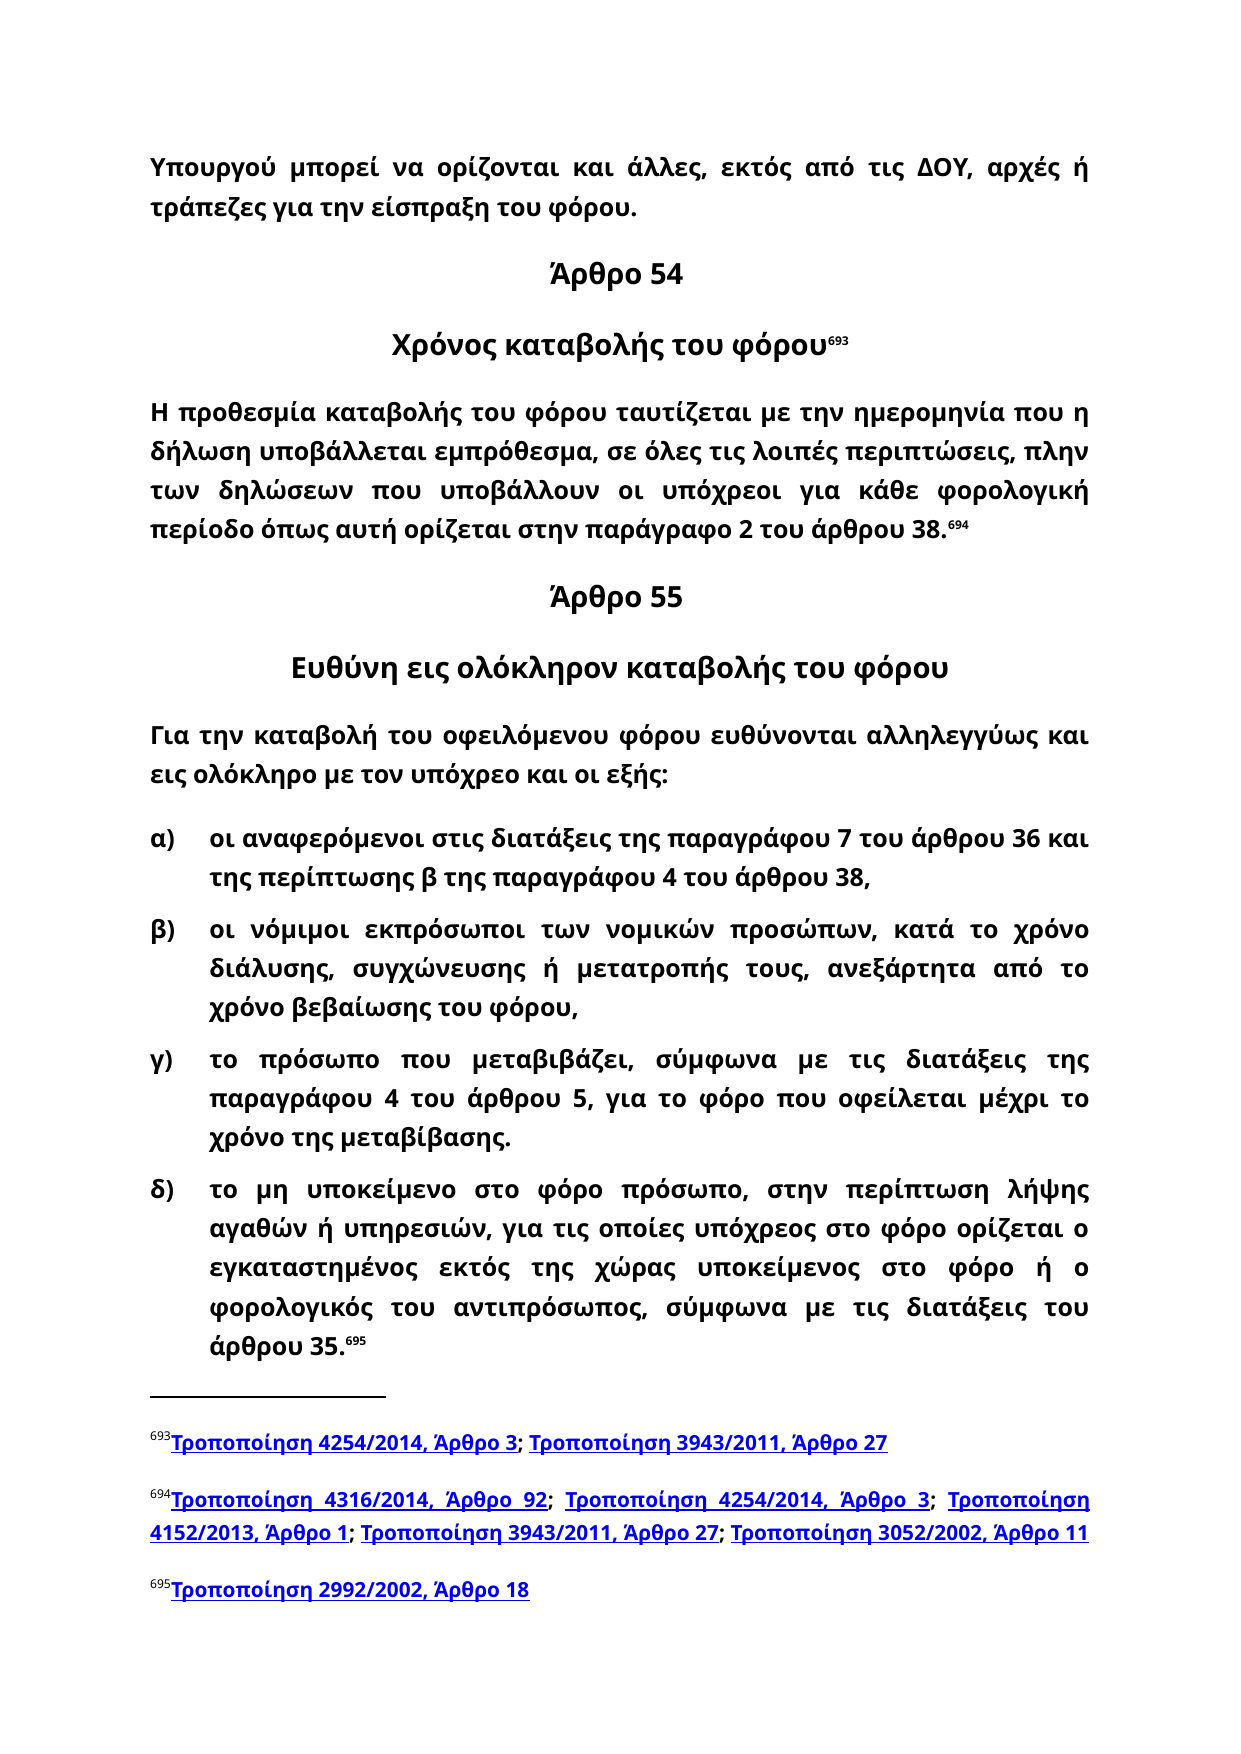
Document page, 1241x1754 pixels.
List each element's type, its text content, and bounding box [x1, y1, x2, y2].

subtitle Άρθρο 54 [150, 253, 1090, 293]
subtitle Ευθύνη εις ολόκληρον καταβολής του φόρου [150, 647, 1090, 687]
text Τροποποίηση 4254/2014, Άρθρο 3; Τροποποίηση 3943/2011, Άρθρο 27 [150, 1428, 1090, 1456]
subtitle Χρόνος καταβολής του φόρου [150, 324, 1090, 364]
subtitle Άρθρο 55 [150, 576, 1090, 616]
list β) οι νόμιμοι εκπρόσωποι των νομικών προσώπων, κατά το χρόνο διάλυσης, συγχώνευσης ή μετατροπής τους, ανεξάρτητα από το χρόνο βεβαίωσης του φόρου, [150, 912, 1090, 1024]
text Για την καταβολή του οφειλόμενου φόρου ευθύνονται αλληλεγγύως και εις ολόκληρο με τον υπόχρεο και οι εξής: [150, 717, 1090, 791]
list α) οι αναφερόμενοι στις διατάξεις της παραγράφου 7 του άρθρου 36 και της περίπτωσης β της παραγράφου 4 του άρθρου 38, [150, 821, 1090, 894]
text Τροποποίηση 2992/2002, Άρθρο 18 [150, 1576, 1090, 1604]
text Τροποποίηση 4316/2014, Άρθρο 92; Τροποποίηση 4254/2014, Άρθρο 3; Τροποποίηση 4152/2013, Άρθρο 1; Τροποποίηση 3943/2011, Άρθρο 27; Τροποποίηση 3052/2002, Άρθρο 11 [150, 1485, 1090, 1546]
list γ) το πρόσωπο που μεταβιβάζει, σύμφωνα με τις διατάξεις της παραγράφου 4 του άρθρου 5, για το φόρο που οφείλεται μέχρι το χρόνο της μεταβίβασης. [150, 1042, 1090, 1154]
text Υπουργού μπορεί να ορίζονται και άλλες, εκτός από τις ΔΟΥ, αρχές ή τράπεζες για την είσπραξη του φόρου. [150, 150, 1090, 223]
text Η προθεσμία καταβολής του φόρου ταυτίζεται με την ημερομηνία που η δήλωση υποβάλλεται εμπρόθεσμα, σε όλες τις λοιπές περιπτώσεις, πλην των δηλώσεων που υποβάλλουν οι υπόχρεοι για κάθε φορολογική περίοδο όπως αυτή ορίζεται στην παράγραφο 2 του άρθρου 38. [150, 394, 1090, 546]
list δ) το μη υποκείμενο στο φόρο πρόσωπο, στην περίπτωση λήψης αγαθών ή υπηρεσιών, για τις οποίες υπόχρεος στο φόρο ορίζεται ο εγκαταστημένος εκτός της χώρας υποκείμενος στο φόρο ή ο φορολογικός του αντιπρόσωπος, σύμφωνα με τις διατάξεις του άρθρου 35. [150, 1172, 1090, 1362]
